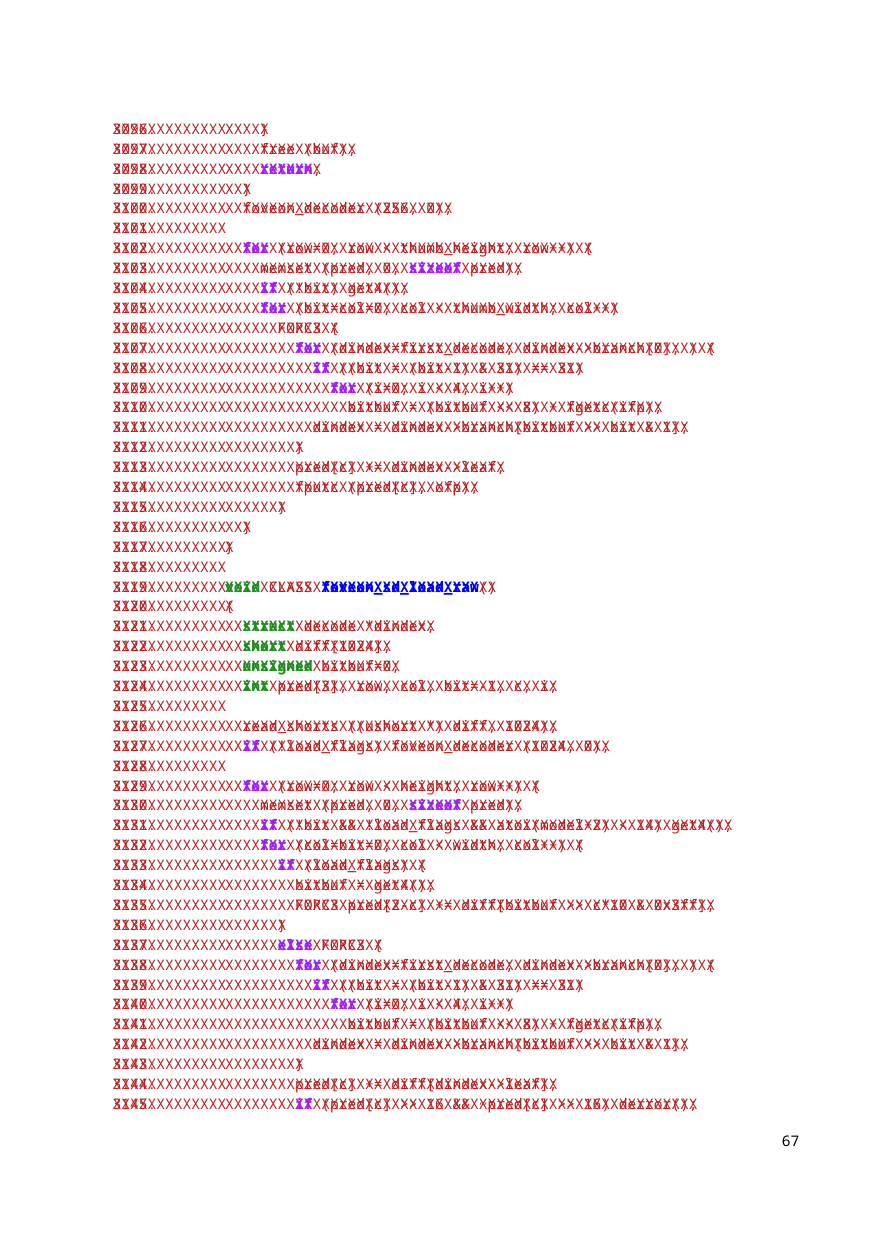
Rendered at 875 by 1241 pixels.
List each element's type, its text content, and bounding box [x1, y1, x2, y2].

list } [112, 119, 799, 139]
list memset (pred, 0, sizeof pred); [112, 795, 799, 815]
list } [112, 914, 799, 934]
list memset (pred, 0, sizeof pred); [112, 258, 799, 278]
list if (load_flags) { [112, 855, 799, 875]
list pred[c] += dindex->leaf; [112, 457, 799, 477]
list FORC3 pred[2-c] += diff[bitbuf >> c*10 & 0x3ff]; [112, 895, 799, 914]
list for (row=0; row < height; row++) { [112, 775, 799, 795]
list if (pred[c] >> 16 && ~pred[c] >> 16) derror(); [112, 1094, 799, 1113]
list foveon_decoder (256, 0); [112, 198, 799, 218]
list } [112, 1054, 799, 1074]
list short diff[1024]; [112, 636, 799, 656]
list dindex = dindex->branch[bitbuf >> bit & 1]; [112, 417, 799, 437]
list for (dindex=first_decode; dindex->branch[0]; ) { [112, 338, 799, 357]
list if ((bit = (bit-1) & 31) == 31) [112, 357, 799, 377]
list for (dindex=first_decode; dindex->branch[0]; ) { [112, 954, 799, 974]
list for (col=bit=0; col < width; col++) { [112, 835, 799, 855]
list unsigned bitbuf=0; [112, 656, 799, 676]
list if (!bit && !load_flags && atoi(model+2) < 14) get4(); [112, 815, 799, 835]
list if (!bit) get4(); [112, 278, 799, 298]
list read_shorts ((ushort *) diff, 1024); [112, 716, 799, 736]
list bitbuf = (bitbuf << 8) + fgetc(ifp); [112, 1014, 799, 1034]
list { [112, 596, 799, 616]
list bitbuf = (bitbuf << 8) + fgetc(ifp); [112, 397, 799, 417]
list FORC3 { [112, 318, 799, 338]
list } [112, 497, 799, 517]
list bitbuf = get4(); [112, 875, 799, 895]
list void CLASS foveon_sd_load_raw() [112, 576, 799, 596]
list for (bit=col=0; col < thumb_width; col++) [112, 298, 799, 318]
list } [112, 537, 799, 556]
list struct decode *dindex; [112, 616, 799, 636]
list fputc (pred[c], ofp); [112, 477, 799, 497]
list return; [112, 158, 799, 178]
list } [112, 178, 799, 198]
list int pred[3], row, col, bit=-1, c, i; [112, 676, 799, 696]
list for (row=0; row < thumb_height; row++) { [112, 238, 799, 258]
list if (!load_flags) foveon_decoder (1024, 0); [112, 736, 799, 755]
list free (buf); [112, 139, 799, 158]
list for (i=0; i < 4; i++) [112, 994, 799, 1014]
list dindex = dindex->branch[bitbuf >> bit & 1]; [112, 1034, 799, 1054]
list } [112, 517, 799, 537]
list for (i=0; i < 4; i++) [112, 377, 799, 397]
list else FORC3 { [112, 934, 799, 954]
list pred[c] += diff[dindex->leaf]; [112, 1074, 799, 1094]
list if ((bit = (bit-1) & 31) == 31) [112, 974, 799, 994]
list } [112, 437, 799, 457]
